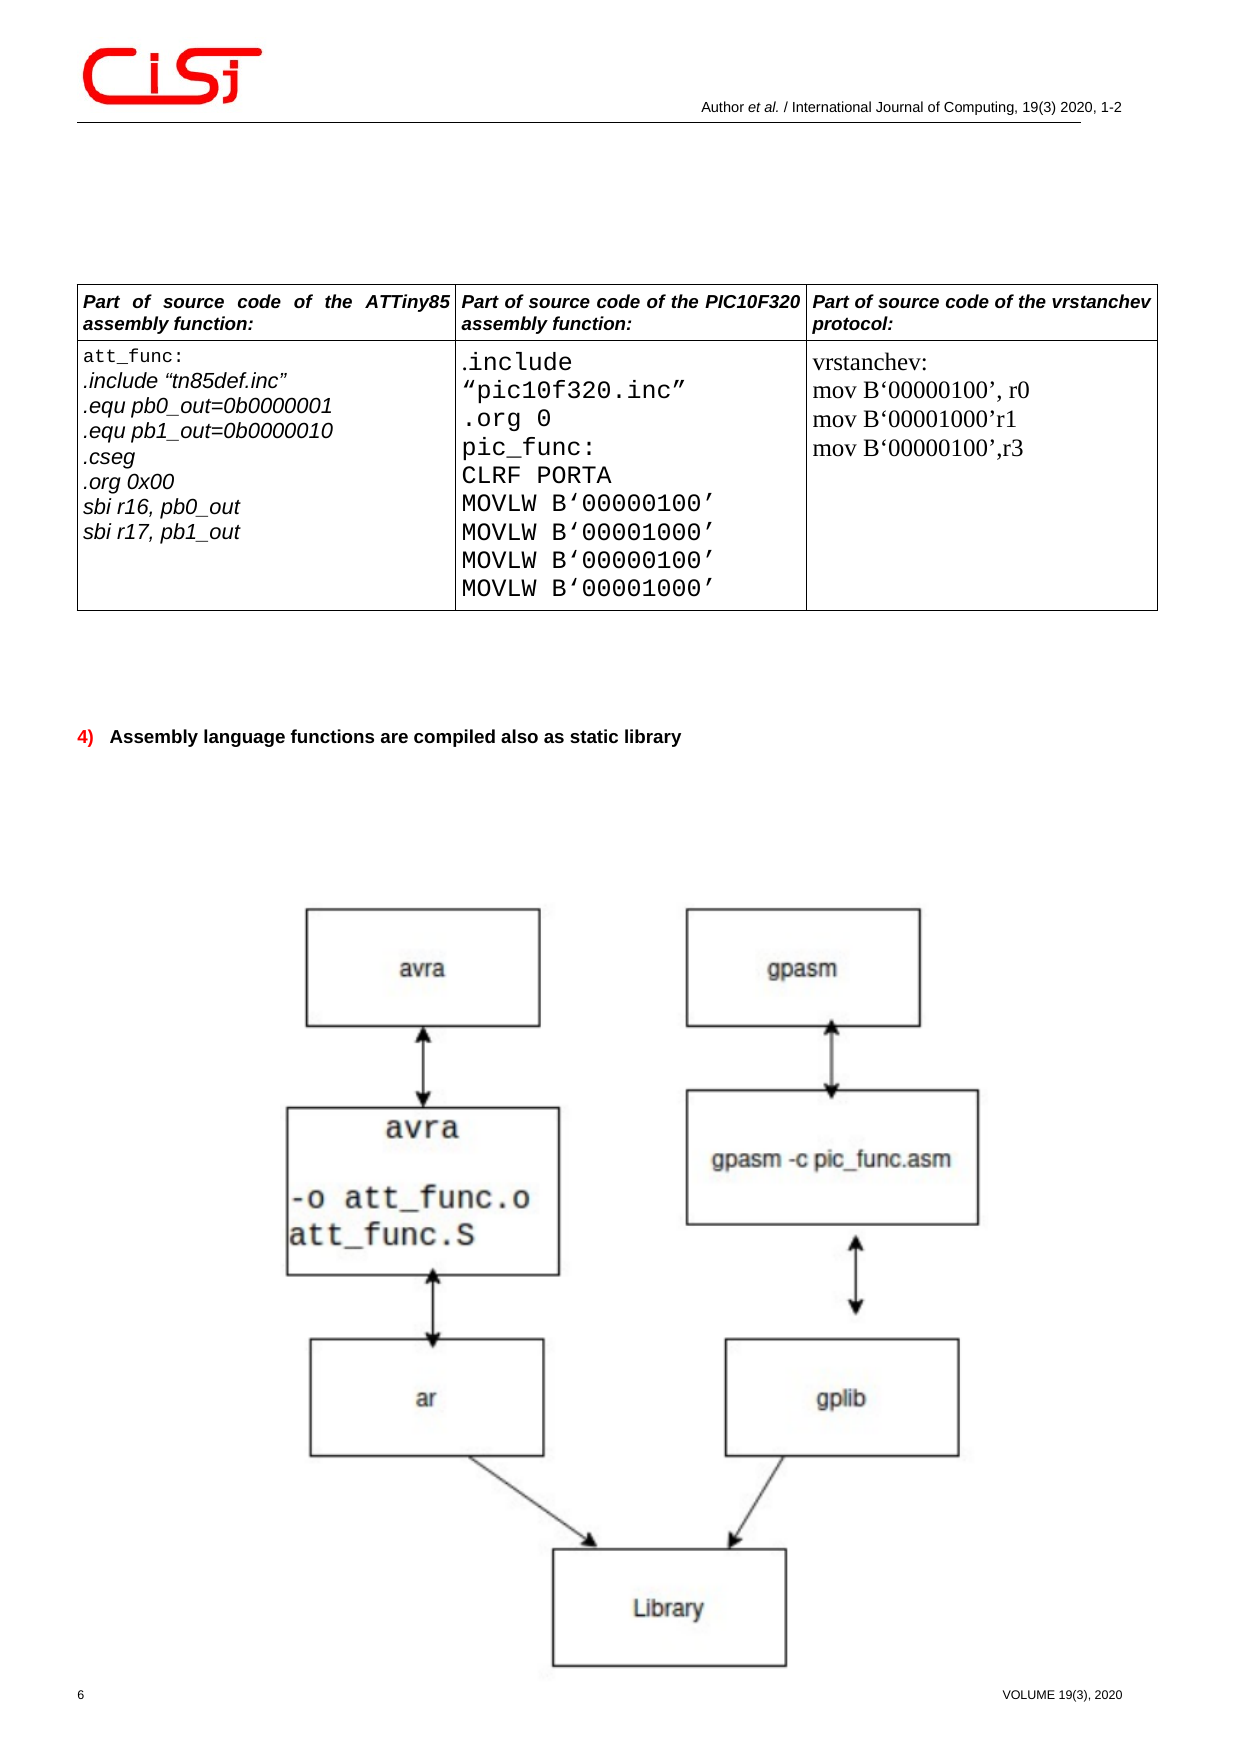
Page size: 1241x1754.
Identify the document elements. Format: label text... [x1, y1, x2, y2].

picture [77, 37, 267, 113]
picture [280, 901, 989, 1699]
table_header Part of source code of the ATTiny85 assembly function: [78, 285, 455, 340]
text 4) Assembly language functions are compiled also as static library [77, 726, 1081, 747]
table_cell att_func: .include “tn85def.inc” .equ pb0_out=0b0000001 .equ pb1_out=0b0000010 .cseg .org 0x00 sbi r16, pb0_out sbi r17, pb1_out [78, 341, 455, 610]
table_header Part of source code of the PIC10F320 assembly function: [456, 285, 806, 340]
table_cell vrstanchev: mov B‘00000100’, r0 mov B‘00001000’r1 mov B‘00000100’,r3 [807, 341, 1157, 610]
table_cell .include “pic10f320.inc” .org 0 pic_func: CLRF PORTA MOVLW B‘00000100’ MOVLW B‘00001000’ MOVLW B‘00000100’ MOVLW B‘00001000’ [456, 341, 806, 610]
table_header Part of source code of the vrstanchev protocol: [807, 285, 1157, 340]
